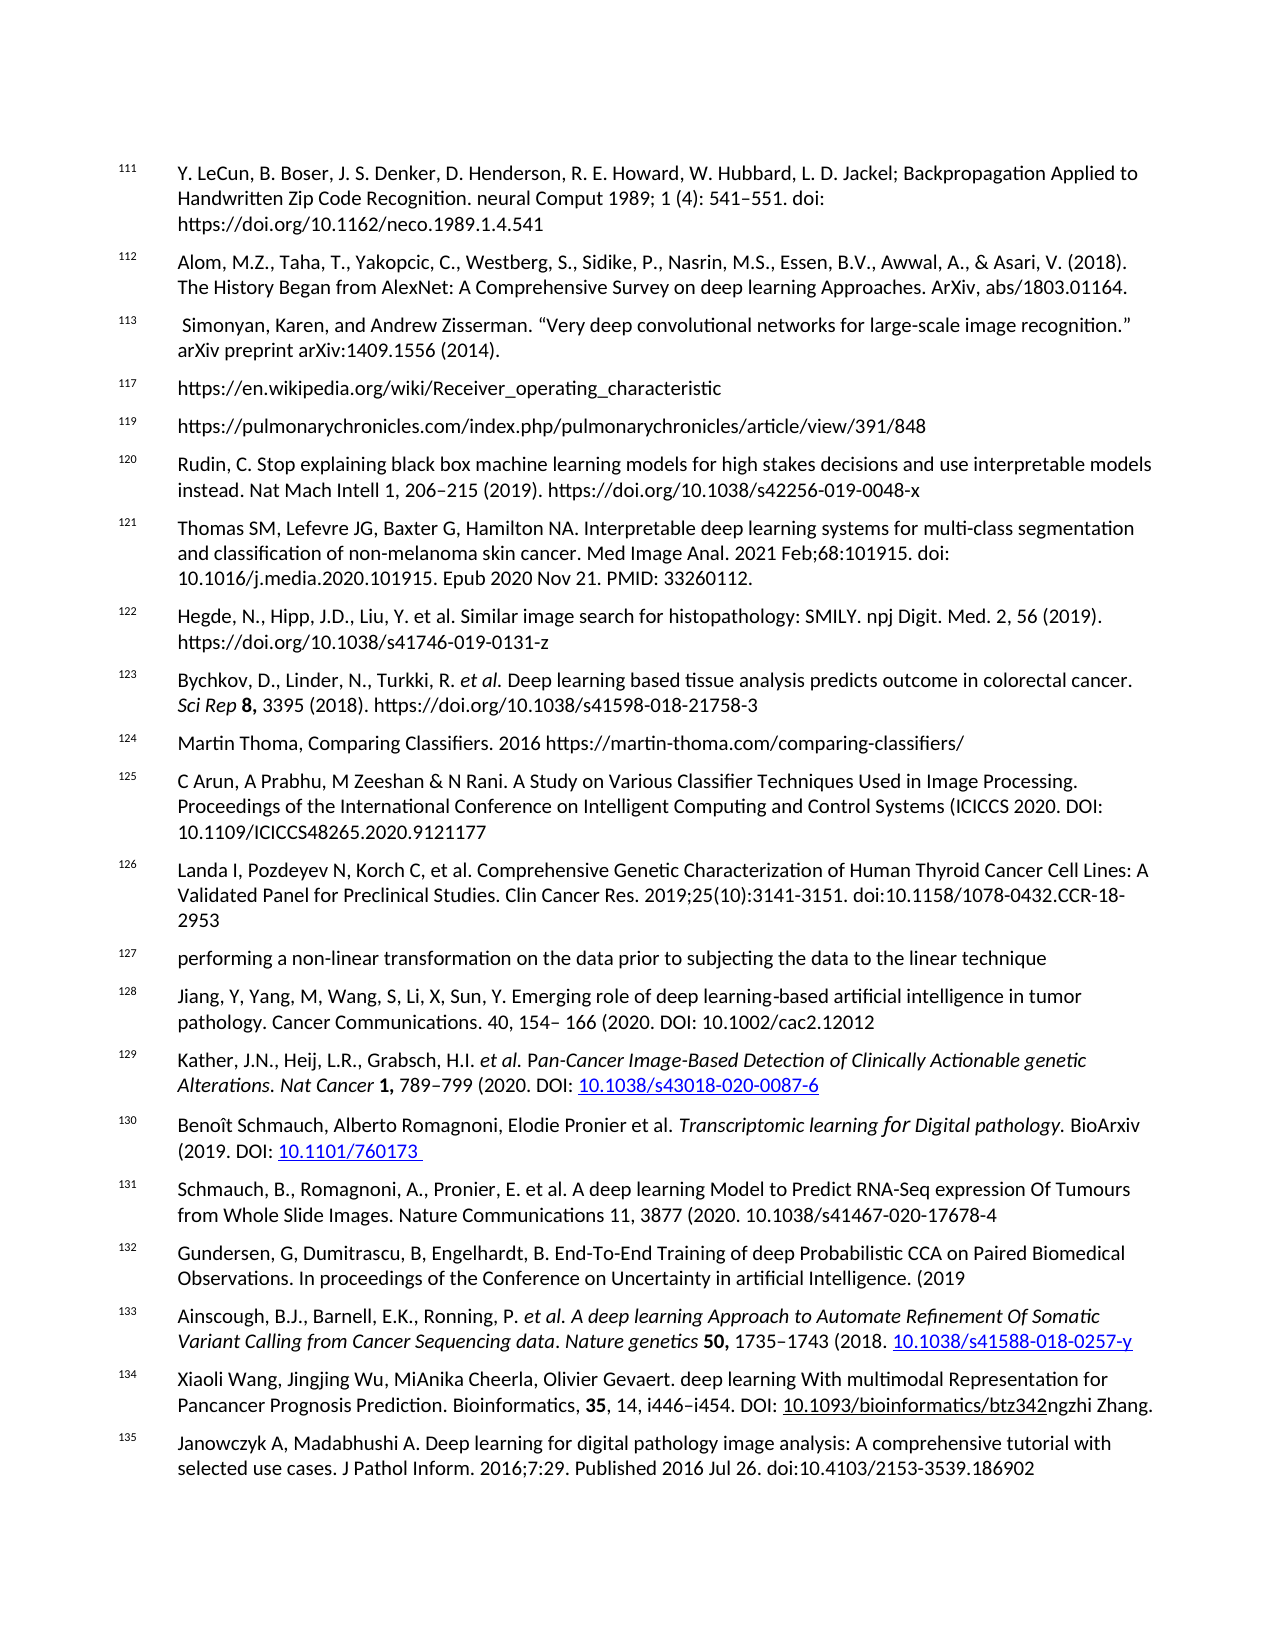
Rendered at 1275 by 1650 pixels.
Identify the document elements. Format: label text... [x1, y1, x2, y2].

text Martin Thoma, Comparing Classifiers. 2016 https://martin-thoma.com/comparing-classifiers/ [118, 730, 1157, 756]
text Bychkov, D., Linder, N., Turkki, R. et al. Deep learning based tissue analysis predicts outcome in colorectal cancer. Sci Rep 8, 3395 (2018). https://doi.org/10.1038/s41598-018-21758-3 [118, 667, 1157, 718]
text Landa I, Pozdeyev N, Korch C, et al. Comprehensive Genetic Characterization of Human Thyroid Cancer Cell Lines: A Validated Panel for Preclinical Studies. Clin Cancer Res. 2019;25(10):3141-3151. doi:10.1158/1078-0432.CCR-18-2953 [118, 857, 1157, 933]
text Alom, M.Z., Taha, T., Yakopcic, C., Westberg, S., Sidike, P., Nasrin, M.S., Essen, B.V., Awwal, A., & Asari, V. (2018). The History Began from AlexNet: A Comprehensive Survey on deep learning Approaches. ArXiv, abs/1803.01164. [118, 249, 1157, 300]
text Simonyan, Karen, and Andrew Zisserman. “Very deep convolutional networks for large-scale image recognition.” arXiv preprint arXiv:1409.1556 (2014). [118, 312, 1157, 363]
text Hegde, N., Hipp, J.D., Liu, Y. et al. Similar image search for histopathology: SMILY. npj Digit. Med. 2, 56 (2019). https://doi.org/10.1038/s41746-019-0131-z [118, 603, 1157, 654]
text C Arun, A Prabhu, M Zeeshan & N Rani. A Study on Various Classifier Techniques Used in Image Processing. Proceedings of the International Conference on Intelligent Computing and Control Systems (ICICCS 2020. DOI: 10.1109/ICICCS48265.2020.9121177 [118, 768, 1157, 844]
text Thomas SM, Lefevre JG, Baxter G, Hamilton NA. Interpretable deep learning systems for multi-class segmentation and classification of non-melanoma skin cancer. Med Image Anal. 2021 Feb;68:101915. doi: 10.1016/j.media.2020.101915. Epub 2020 Nov 21. PMID: 33260112. [118, 515, 1157, 591]
text Schmauch, B., Romagnoni, A., Pronier, E. et al. A deep learning Model to Predict RNA-Seq expression Of Tumours from Whole Slide Images. Nature Communications 11, 3877 (2020. 10.1038/s41467-020-17678-4 [118, 1176, 1157, 1227]
text Y. LeCun, B. Boser, J. S. Denker, D. Henderson, R. E. Howard, W. Hubbard, L. D. Jackel; Backpropagation Applied to Handwritten Zip Code Recognition. neural Comput 1989; 1 (4): 541–551. doi: https://doi.org/10.1162/neco.1989.1.4.541 [118, 160, 1157, 236]
text https://pulmonarychronicles.com/index.php/pulmonarychronicles/article/view/391/848 [118, 413, 1157, 439]
text Jiang, Y, Yang, M, Wang, S, Li, X, Sun, Y. Emerging role of deep learning‐based artificial intelligence in tumor pathology. Cancer Communications. 40, 154– 166 (2020. DOI: 10.1002/cac2.12012 [118, 983, 1157, 1034]
text Ainscough, B.J., Barnell, E.K., Ronning, P. et al. A deep learning Approach to Automate Refinement Of Somatic Variant Calling from Cancer Sequencing data. Nature genetics 50, 1735–1743 (2018. 10.1038/s41588-018-0257-y [118, 1303, 1157, 1354]
text Kather, J.N., Heij, L.R., Grabsch, H.I. et al. Pan-Cancer Image-Based Detection of Clinically Actionable genetic Alterations. Nat Cancer 1, 789–799 (2020. DOI: 10.1038/s43018-020-0087-6 [118, 1047, 1157, 1098]
text Gundersen, G, Dumitrascu, B, Engelhardt, B. End-To-End Training of deep Probabilistic CCA on Paired Biomedical Observations. In proceedings of the Conference on Uncertainty in artificial Intelligence. (2019 [118, 1240, 1157, 1291]
text Benoît Schmauch, Alberto Romagnoni, Elodie Pronier et al. Transcriptomic learning for Digital pathology. BioArxiv (2019. DOI: 10.1101/760173 [118, 1110, 1157, 1164]
text Janowczyk A, Madabhushi A. Deep learning for digital pathology image analysis: A comprehensive tutorial with selected use cases. J Pathol Inform. 2016;7:29. Published 2016 Jul 26. doi:10.4103/2153-3539.186902 [118, 1430, 1157, 1481]
text https://en.wikipedia.org/wiki/Receiver_operating_characteristic [118, 376, 1157, 401]
text Xiaoli Wang, Jingjing Wu, MiAnika Cheerla, Olivier Gevaert. deep learning With multimodal Representation for Pancancer Prognosis Prediction. Bioinformatics, 35, 14, i446–i454. DOI: 10.1093/bioinformatics/btz342ngzhi Zhang. [118, 1366, 1157, 1417]
text performing a non-linear transformation on the data prior to subjecting the data to the linear technique [118, 946, 1157, 971]
text Rudin, C. Stop explaining black box machine learning models for high stakes decisions and use interpretable models instead. Nat Mach Intell 1, 206–215 (2019). https://doi.org/10.1038/s42256-019-0048-x [118, 451, 1157, 502]
